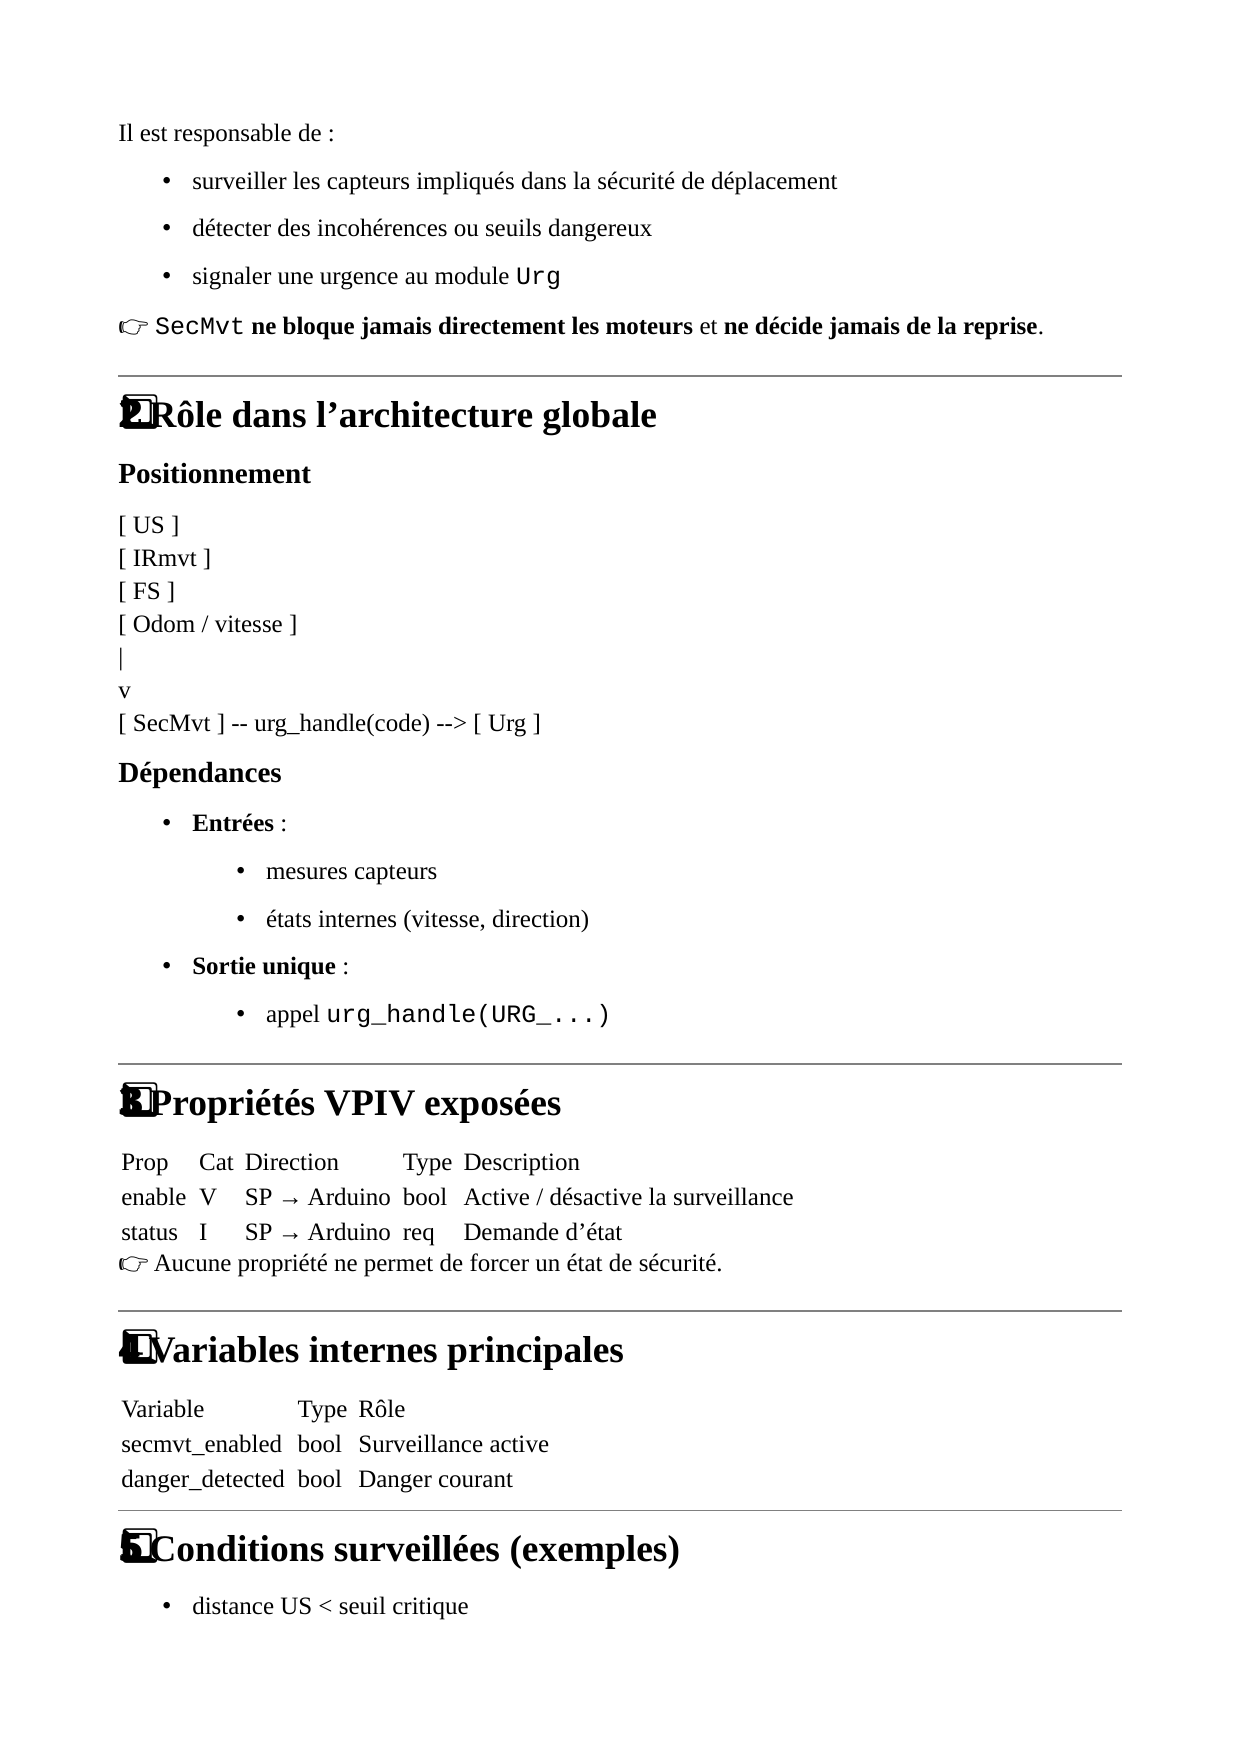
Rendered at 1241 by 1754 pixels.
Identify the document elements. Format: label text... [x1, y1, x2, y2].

table_header Prop [118, 1145, 196, 1179]
subtitle 4️⃣ Variables internes principales [118, 1327, 1122, 1371]
text 👉 SecMvt ne bloque jamais directement les moteurs et ne décide jamais de la reprise. [118, 311, 1122, 342]
text | [118, 642, 1122, 671]
text [ US ] [118, 510, 1122, 538]
table_cell bool [295, 1461, 355, 1495]
subtitle 3️⃣ Propriétés VPIV exposées [118, 1080, 1122, 1123]
list distance US < seuil critique [162, 1591, 1122, 1620]
text 👉 Aucune propriété ne permet de forcer un état de sécurité. [118, 1248, 1122, 1277]
table_cell Demande d’état [460, 1214, 806, 1248]
subtitle 2️⃣ Rôle dans l’architecture globale [118, 392, 1122, 436]
text v [118, 675, 1122, 703]
text [ Odom / vitesse ] [118, 609, 1122, 637]
list Entrées : [162, 808, 1122, 837]
table_header Type [295, 1392, 355, 1426]
list états internes (vitesse, direction) [236, 904, 1122, 932]
table_cell SP → Arduino [242, 1179, 400, 1214]
list signaler une urgence au module Urg [162, 261, 1122, 292]
table_header Description [460, 1145, 806, 1179]
table_cell Surveillance active [355, 1426, 562, 1461]
table_header Rôle [355, 1392, 562, 1426]
list Sortie unique : [162, 951, 1122, 980]
table_cell bool [400, 1179, 460, 1214]
subtitle Dépendances [118, 755, 1122, 789]
table_header Variable [118, 1392, 294, 1426]
subtitle Positionnement [118, 457, 1122, 490]
table_header Direction [242, 1145, 400, 1179]
list surveiller les capteurs impliqués dans la sécurité de déplacement [162, 166, 1122, 194]
table_cell Danger courant [355, 1461, 562, 1495]
table_header Cat [196, 1145, 242, 1179]
list mesures capteurs [236, 856, 1122, 885]
table_cell status [118, 1214, 196, 1248]
table_header Type [400, 1145, 460, 1179]
text [ FS ] [118, 576, 1122, 604]
text Il est responsable de : [118, 118, 1122, 147]
table_cell I [196, 1214, 242, 1248]
text [ SecMvt ] -- urg_handle(code) --> [ Urg ] [118, 708, 1122, 737]
table_cell secmvt_enabled [118, 1426, 294, 1461]
subtitle 5️⃣ Conditions surveillées (exemples) [118, 1527, 1122, 1570]
table_cell enable [118, 1179, 196, 1214]
list détecter des incohérences ou seuils dangereux [162, 213, 1122, 242]
table_cell bool [295, 1426, 355, 1461]
table_cell SP → Arduino [242, 1214, 400, 1248]
text [ IRmvt ] [118, 543, 1122, 571]
list appel urg_handle(URG_...) [236, 999, 1122, 1030]
table_cell danger_detected [118, 1461, 294, 1495]
table_cell req [400, 1214, 460, 1248]
table_cell Active / désactive la surveillance [460, 1179, 806, 1214]
table_cell V [196, 1179, 242, 1214]
